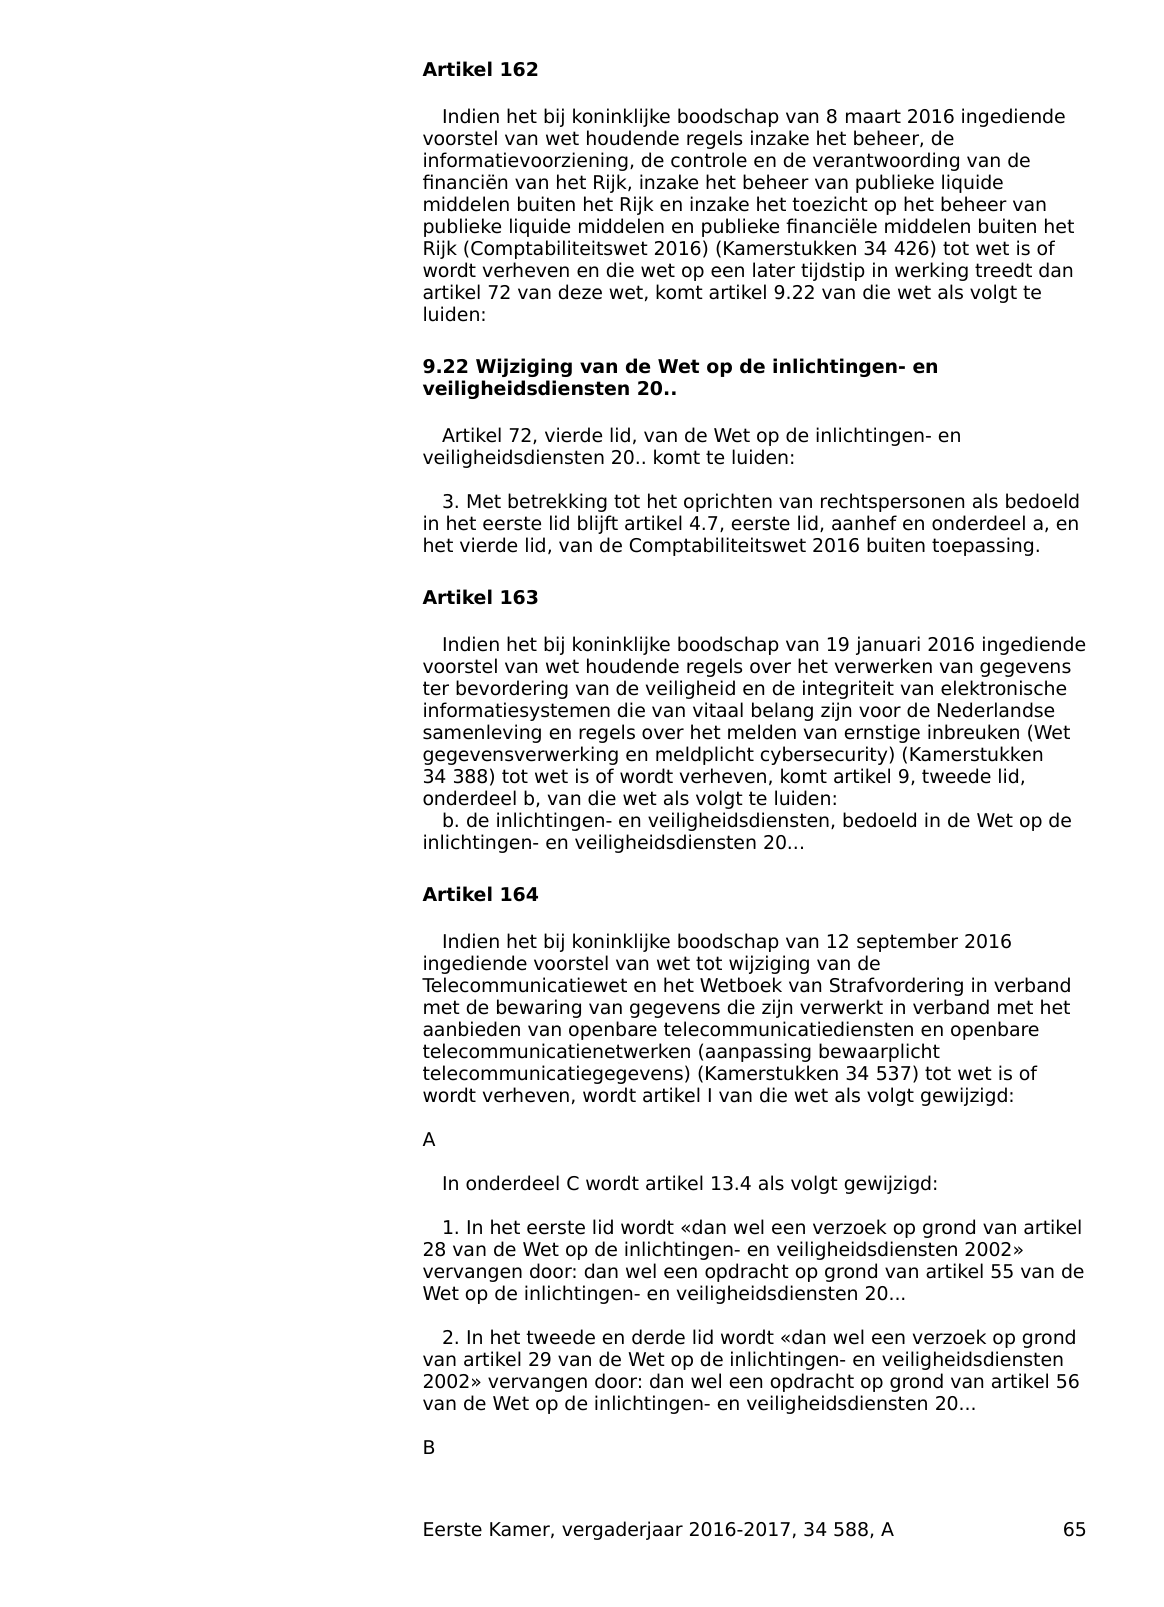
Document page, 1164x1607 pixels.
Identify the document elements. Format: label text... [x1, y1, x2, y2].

text B [422, 1437, 1087, 1459]
text In onderdeel C wordt artikel 13.4 als volgt gewijzigd: [422, 1173, 1087, 1195]
text Indien het bij koninklijke boodschap van 19 januari 2016 ingediende voorstel van wet houdende regels over het verwerken van gegevens ter bevordering van de veiligheid en de integriteit van elektronische informatiesystemen die van vitaal belang zijn voor de Nederlandse samenleving en regels over het melden van ernstige inbreuken (Wet gegevensverwerking en meldplicht cybersecurity) (Kamerstukken 34 388) tot wet is of wordt verheven, komt artikel 9, tweede lid, onderdeel b, van die wet als volgt te luiden: [422, 634, 1087, 810]
text 1. In het eerste lid wordt «dan wel een verzoek op grond van artikel 28 van de Wet op de inlichtingen- en veiligheidsdiensten 2002» vervangen door: dan wel een opdracht op grond van artikel 55 van de Wet op de inlichtingen- en veiligheidsdiensten 20... [422, 1217, 1087, 1305]
text A [422, 1129, 1087, 1151]
text b. de inlichtingen- en veiligheidsdiensten, bedoeld in de Wet op de inlichtingen- en veiligheidsdiensten 20... [422, 810, 1087, 854]
text 3. Met betrekking tot het oprichten van rechtspersonen als bedoeld in het eerste lid blijft artikel 4.7, eerste lid, aanhef en onderdeel a, en het vierde lid, van de Comptabiliteitswet 2016 buiten toepassing. [422, 491, 1087, 557]
subtitle Artikel 162 [422, 59, 1087, 81]
text Artikel 72, vierde lid, van de Wet op de inlichtingen- en veiligheidsdiensten 20.. komt te luiden: [422, 425, 1087, 469]
text Indien het bij koninklijke boodschap van 8 maart 2016 ingediende voorstel van wet houdende regels inzake het beheer, de informatievoorziening, de controle en de verantwoording van de financiën van het Rijk, inzake het beheer van publieke liquide middelen buiten het Rijk en inzake het toezicht op het beheer van publieke liquide middelen en publieke financiële middelen buiten het Rijk (Comptabiliteitswet 2016) (Kamerstukken 34 426) tot wet is of wordt verheven en die wet op een later tijdstip in werking treedt dan artikel 72 van deze wet, komt artikel 9.22 van die wet als volgt te luiden: [422, 106, 1087, 326]
subtitle Artikel 163 [422, 587, 1087, 609]
subtitle 9.22 Wijziging van de Wet op de inlichtingen- en veiligheidsdiensten 20.. [422, 356, 1087, 400]
subtitle Artikel 164 [422, 884, 1087, 906]
text Indien het bij koninklijke boodschap van 12 september 2016 ingediende voorstel van wet tot wijziging van de Telecommunicatiewet en het Wetboek van Strafvordering in verband met de bewaring van gegevens die zijn verwerkt in verband met het aanbieden van openbare telecommunicatiediensten en openbare telecommunicatienetwerken (aanpassing bewaarplicht telecommunicatiegegevens) (Kamerstukken 34 537) tot wet is of wordt verheven, wordt artikel I van die wet als volgt gewijzigd: [422, 931, 1087, 1106]
text 2. In het tweede en derde lid wordt «dan wel een verzoek op grond van artikel 29 van de Wet op de inlichtingen- en veiligheidsdiensten 2002» vervangen door: dan wel een opdracht op grond van artikel 56 van de Wet op de inlichtingen- en veiligheidsdiensten 20... [422, 1327, 1087, 1415]
